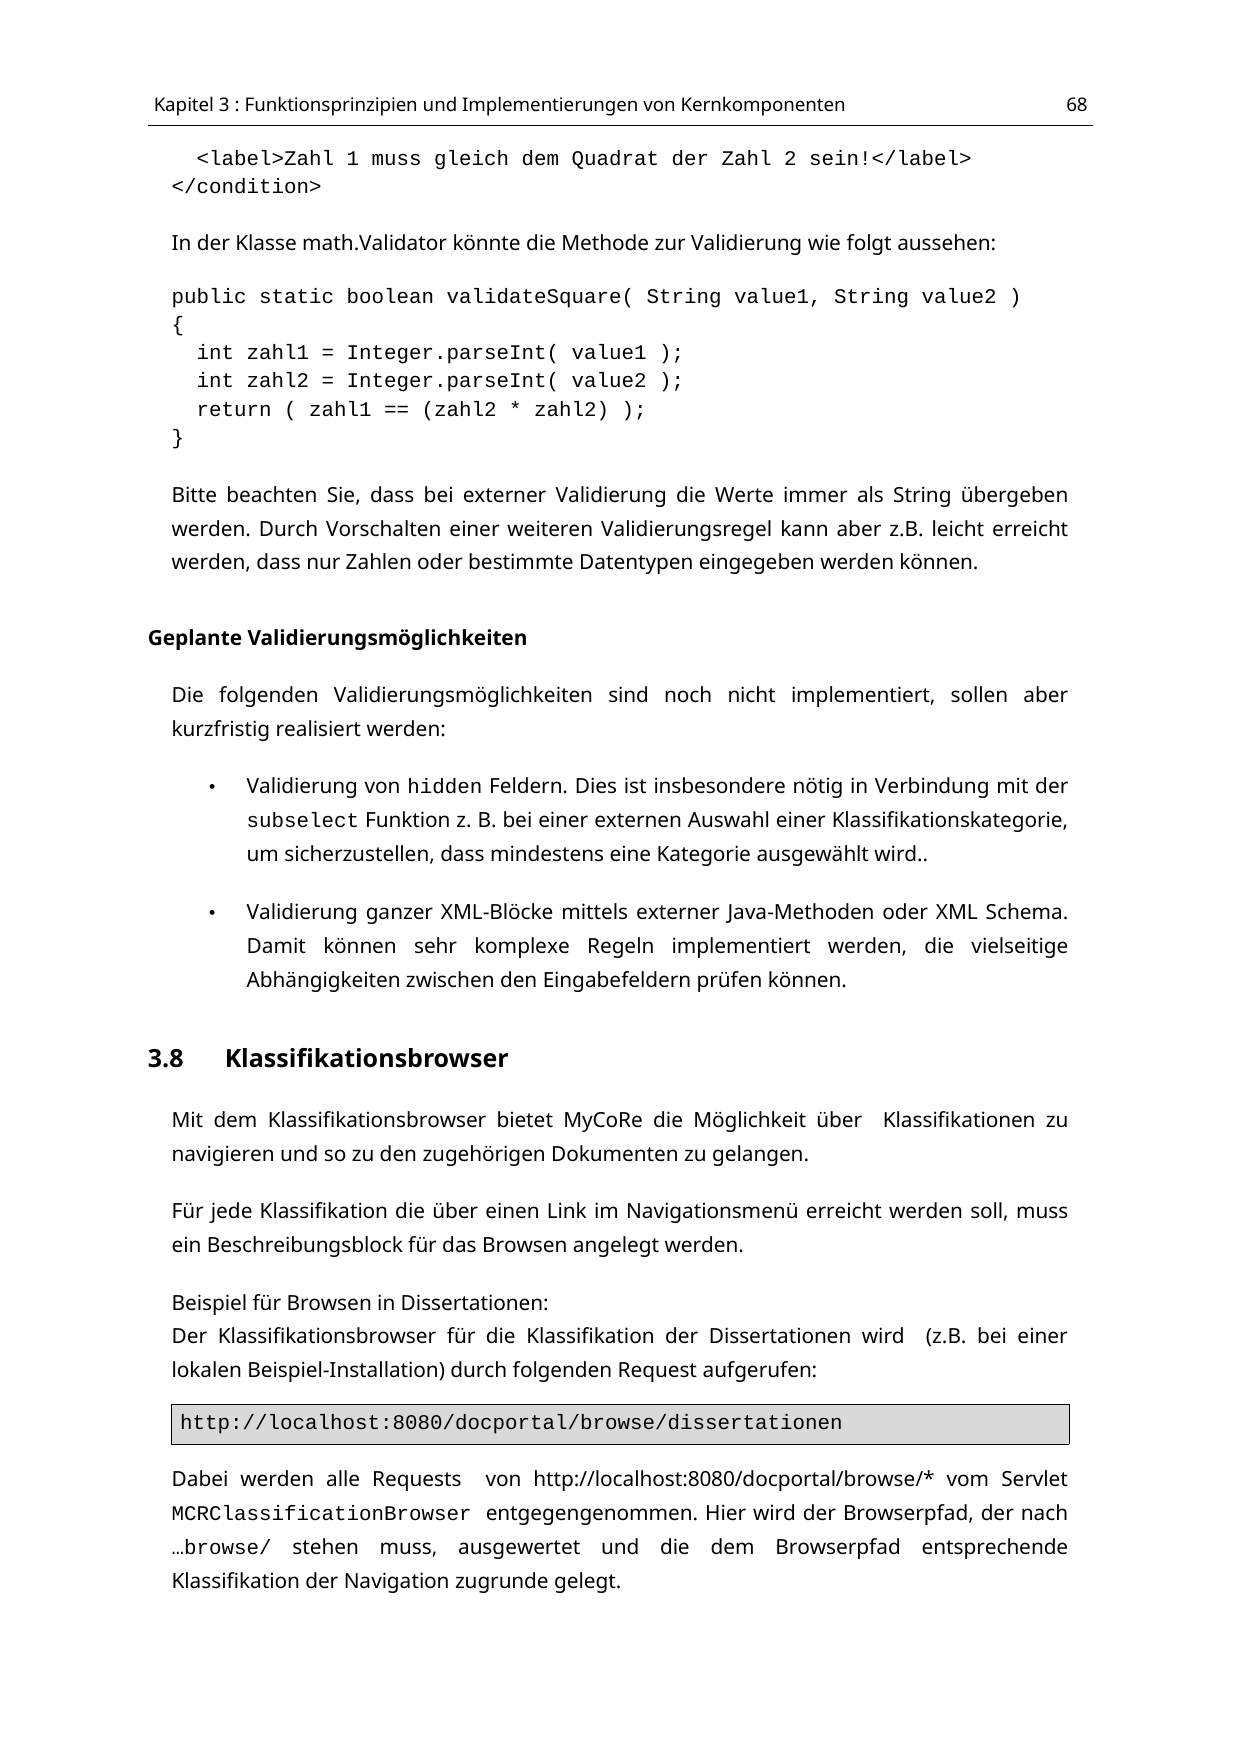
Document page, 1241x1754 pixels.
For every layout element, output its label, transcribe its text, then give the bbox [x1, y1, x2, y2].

text Bitte beachten Sie, dass bei externer Validierung die Werte immer als String übergeben werden. Durch Vorschalten einer weiteren Validierungsregel kann aber z.B. leicht erreicht werden, dass nur Zahlen oder bestimmte Datentypen eingegeben werden können. [171, 480, 1069, 576]
text Beispiel für Browsen in Dissertationen: Der Klassifikationsbrowser für die Klassifikation der Dissertationen wird (z.B. bei einer lokalen Beispiel-Installation) durch folgenden Request aufgerufen: [171, 1288, 1069, 1384]
text Dabei werden alle Requests von http://localhost:8080/docportal/browse/* vom Servlet MCRClassificationBrowser entgegengenommen. Hier wird der Browserpfad, der nach …browse/ stehen muss, ausgewertet und die dem Browserpfad entsprechende Klassifikation der Navigation zugrunde gelegt. [171, 1464, 1069, 1595]
text Für jede Klassifikation die über einen Link im Navigationsmenü erreicht werden soll, muss ein Beschreibungsblock für das Browsen angelegt werden. [171, 1196, 1069, 1258]
subtitle Geplante Validierungsmöglichkeiten [148, 623, 1092, 651]
text In der Klasse math.Validator könnte die Methode zur Validierung wie folgt aussehen: [171, 228, 1069, 257]
text public static boolean validateSquare( String value1, String value2 ) { int zahl1 = Integer.parseInt( value1 ); int zahl2 = Integer.parseInt( value2 ); return ( zahl1 == (zahl2 * zahl2) ); } [171, 286, 1069, 451]
list Validierung von hidden Feldern. Dies ist insbesondere nötig in Verbindung mit der subselect Funktion z. B. bei einer externen Auswahl einer Klassifikationskategorie, um sicherzustellen, dass mindestens eine Kategorie ausgewählt wird.. [209, 771, 1069, 868]
subtitle Klassifikationsbrowser [148, 1041, 1092, 1075]
text Die folgenden Validierungsmöglichkeiten sind noch nicht implementiert, sollen aber kurzfristig realisiert werden: [171, 680, 1069, 742]
text Mit dem Klassifikationsbrowser bietet MyCoRe die Möglichkeit über Klassifikationen zu navigieren und so zu den zugehörigen Dokumenten zu gelangen. [171, 1105, 1069, 1167]
text <label>Zahl 1 muss gleich dem Quadrat der Zahl 2 sein!</label> </condition> [171, 148, 1069, 199]
text http://localhost:8080/docportal/browse/dissertationen [172, 1405, 1069, 1444]
list Validierung ganzer XML-Blöcke mittels externer Java-Methoden oder XML Schema. Damit können sehr komplexe Regeln implementiert werden, die vielseitige Abhängigkeiten zwischen den Eingabefeldern prüfen können. [209, 897, 1069, 993]
